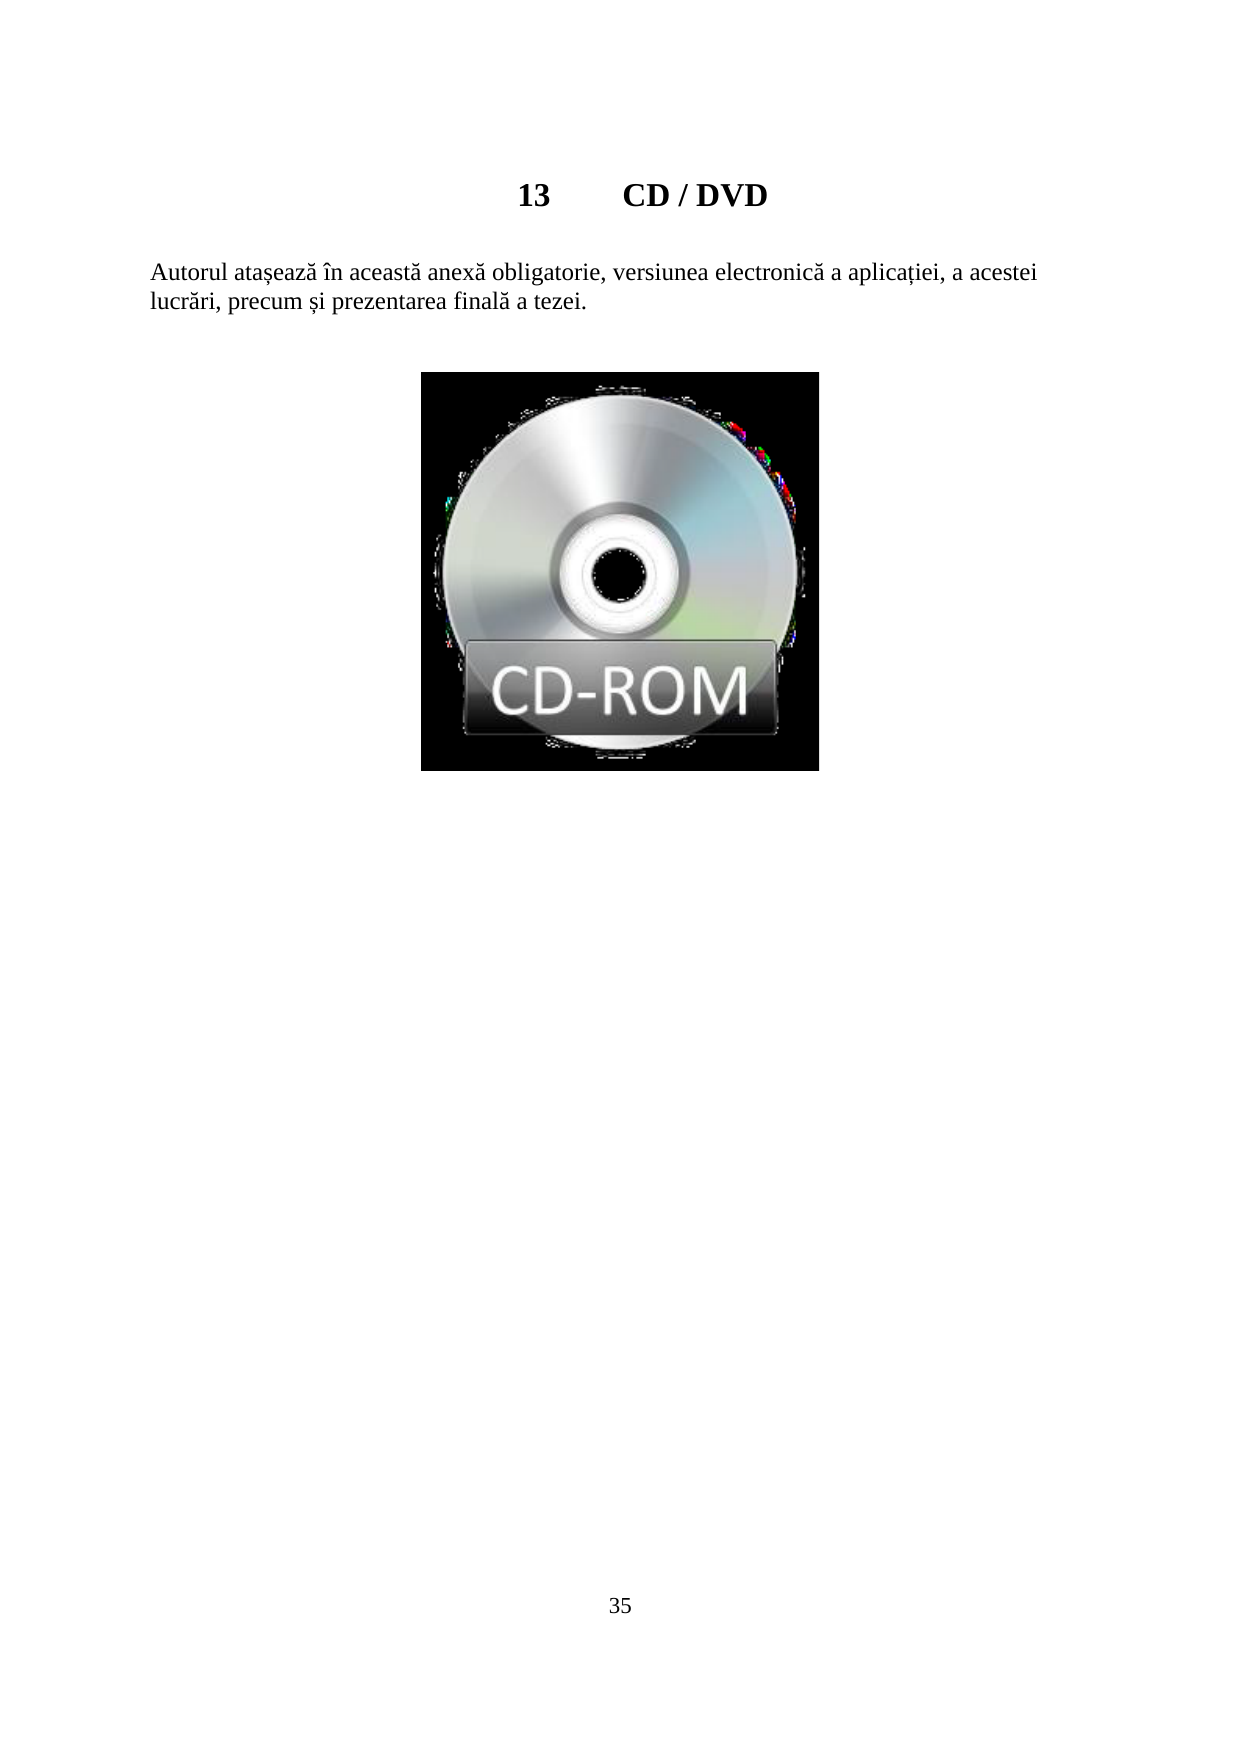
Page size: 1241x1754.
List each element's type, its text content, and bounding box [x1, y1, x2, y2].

subtitle CD / DVD [195, 175, 1090, 213]
text Autorul atașează în această anexă obligatorie, versiunea electronică a aplicației, a acestei lucrări, precum și prezentarea finală a tezei. [150, 257, 1090, 315]
